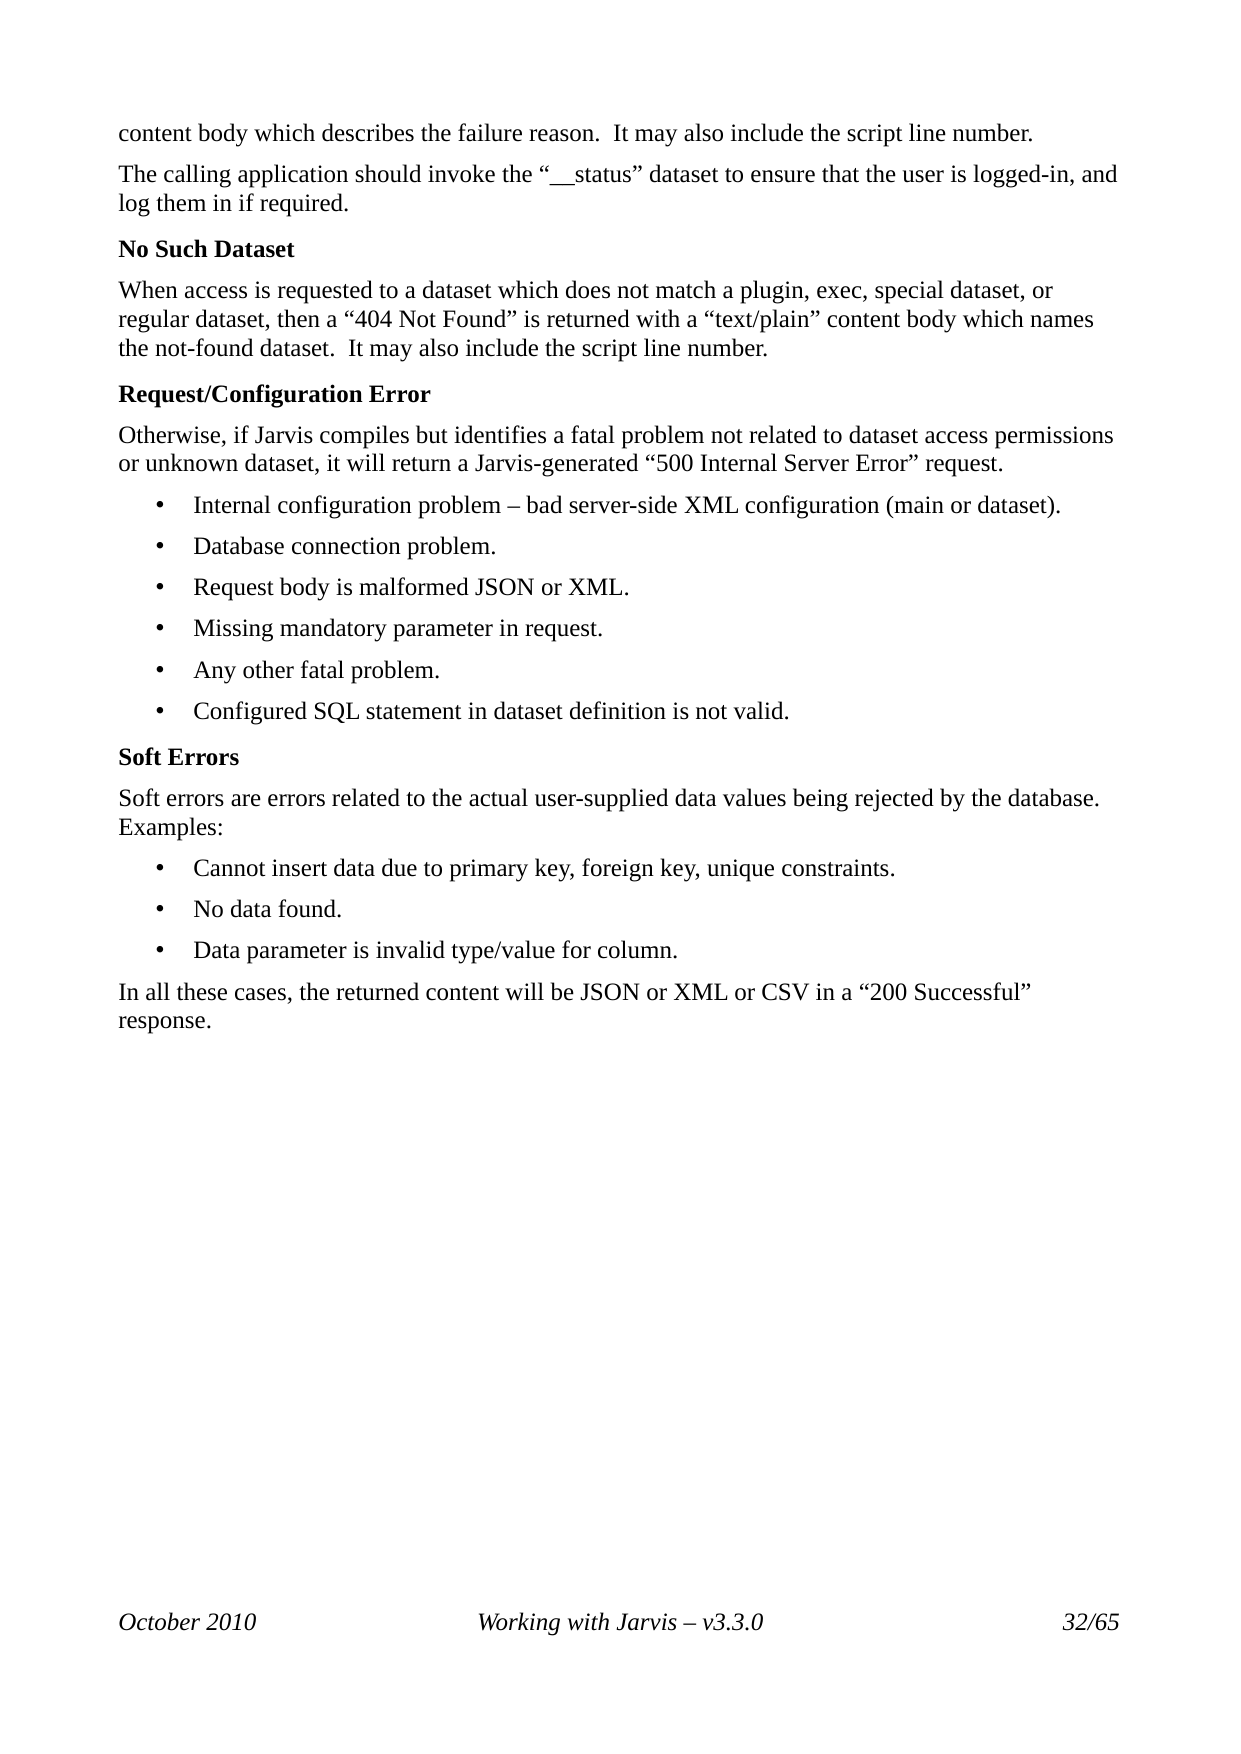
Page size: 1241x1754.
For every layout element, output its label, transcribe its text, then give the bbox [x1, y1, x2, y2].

list Request body is malformed JSON or XML. [156, 572, 1122, 601]
subtitle Soft Errors [118, 742, 1122, 771]
list Data parameter is invalid type/value for column. [156, 936, 1122, 964]
list Any other fatal problem. [156, 655, 1122, 683]
subtitle No Such Dataset [118, 234, 1122, 263]
list Missing mandatory parameter in request. [156, 613, 1122, 642]
text When access is requested to a dataset which does not match a plugin, exec, special dataset, or regular dataset, then a “404 Not Found” is returned with a “text/plain” content body which names the not-found dataset. It may also include the script line number. [118, 275, 1122, 361]
list Cannot insert data due to primary key, foreign key, unique constraints. [156, 853, 1122, 882]
text In all these cases, the returned content will be JSON or XML or CSV in a “200 Successful” response. [118, 977, 1122, 1034]
list Configured SQL statement in dataset definition is not valid. [156, 696, 1122, 725]
text content body which describes the failure reason. It may also include the script line number. [118, 118, 1122, 147]
list Database connection problem. [156, 531, 1122, 560]
list Internal configuration problem – bad server-side XML configuration (main or dataset). [156, 490, 1122, 518]
text Otherwise, if Jarvis compiles but identifies a fatal problem not related to dataset access permissions or unknown dataset, it will return a Jarvis-generated “500 Internal Server Error” request. [118, 420, 1122, 477]
text Soft errors are errors related to the actual user-supplied data values being rejected by the database. Examples: [118, 783, 1122, 841]
subtitle Request/Configuration Error [118, 379, 1122, 407]
text The calling application should invoke the “__status” dataset to ensure that the user is logged-in, and log them in if required. [118, 159, 1122, 217]
list No data found. [156, 894, 1122, 923]
